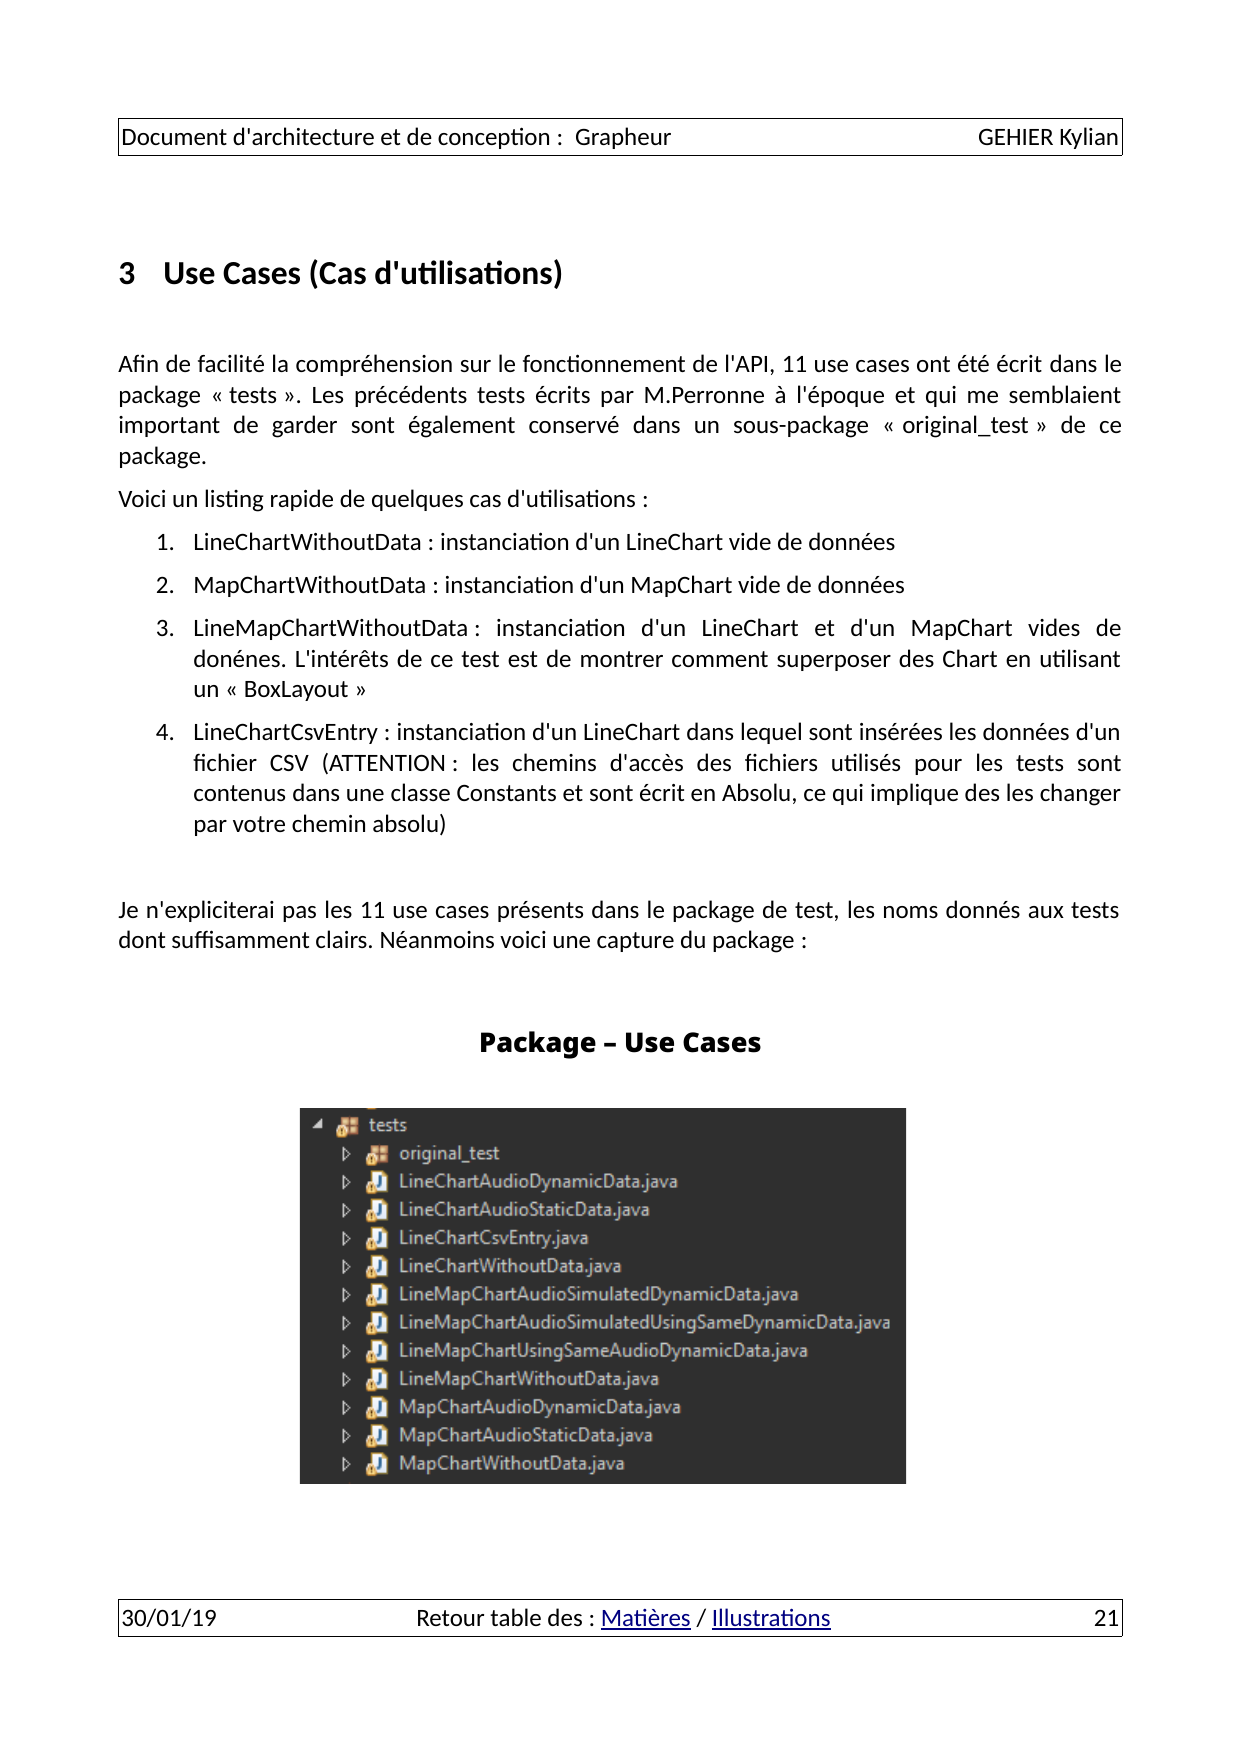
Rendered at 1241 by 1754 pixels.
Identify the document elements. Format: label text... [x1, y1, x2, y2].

text Je n'expliciterai pas les 11 use cases présents dans le package de test, les noms donnés aux tests dont suffisamment clairs. Néanmoins voici une capture du package : [118, 894, 1122, 955]
text Afin de facilité la compréhension sur le fonctionnement de l'API, 11 use cases ont été écrit dans le package « tests ». Les précédents tests écrits par M.Perronne à l'époque et qui me semblaient important de garder sont également conservé dans un sous-package « original_test » de ce package. [118, 349, 1122, 471]
list MapChartWithoutData : instanciation d'un MapChart vide de données [156, 569, 1122, 600]
list LineChartCsvEntry : instanciation d'un LineChart dans lequel sont insérées les données d'un fichier CSV (ATTENTION : les chemins d'accès des fichiers utilisés pour les tests sont contenus dans une classe Constants et sont écrit en Absolu, ce qui implique des les changer par votre chemin absolu) [156, 716, 1122, 838]
picture [299, 1108, 907, 1484]
text Package – Use Cases [118, 1023, 1122, 1060]
list LineChartWithoutData : instanciation d'un LineChart vide de données [156, 526, 1122, 557]
text Voici un listing rapide de quelques cas d'utilisations : [118, 483, 1122, 514]
list LineMapChartWithoutData : instanciation d'un LineChart et d'un MapChart vides de donénes. L'intérêts de ce test est de montrer comment superposer des Chart en utilisant un « BoxLayout » [156, 612, 1122, 704]
subtitle 3 Use Cases (Cas d'utilisations) [118, 252, 1122, 293]
